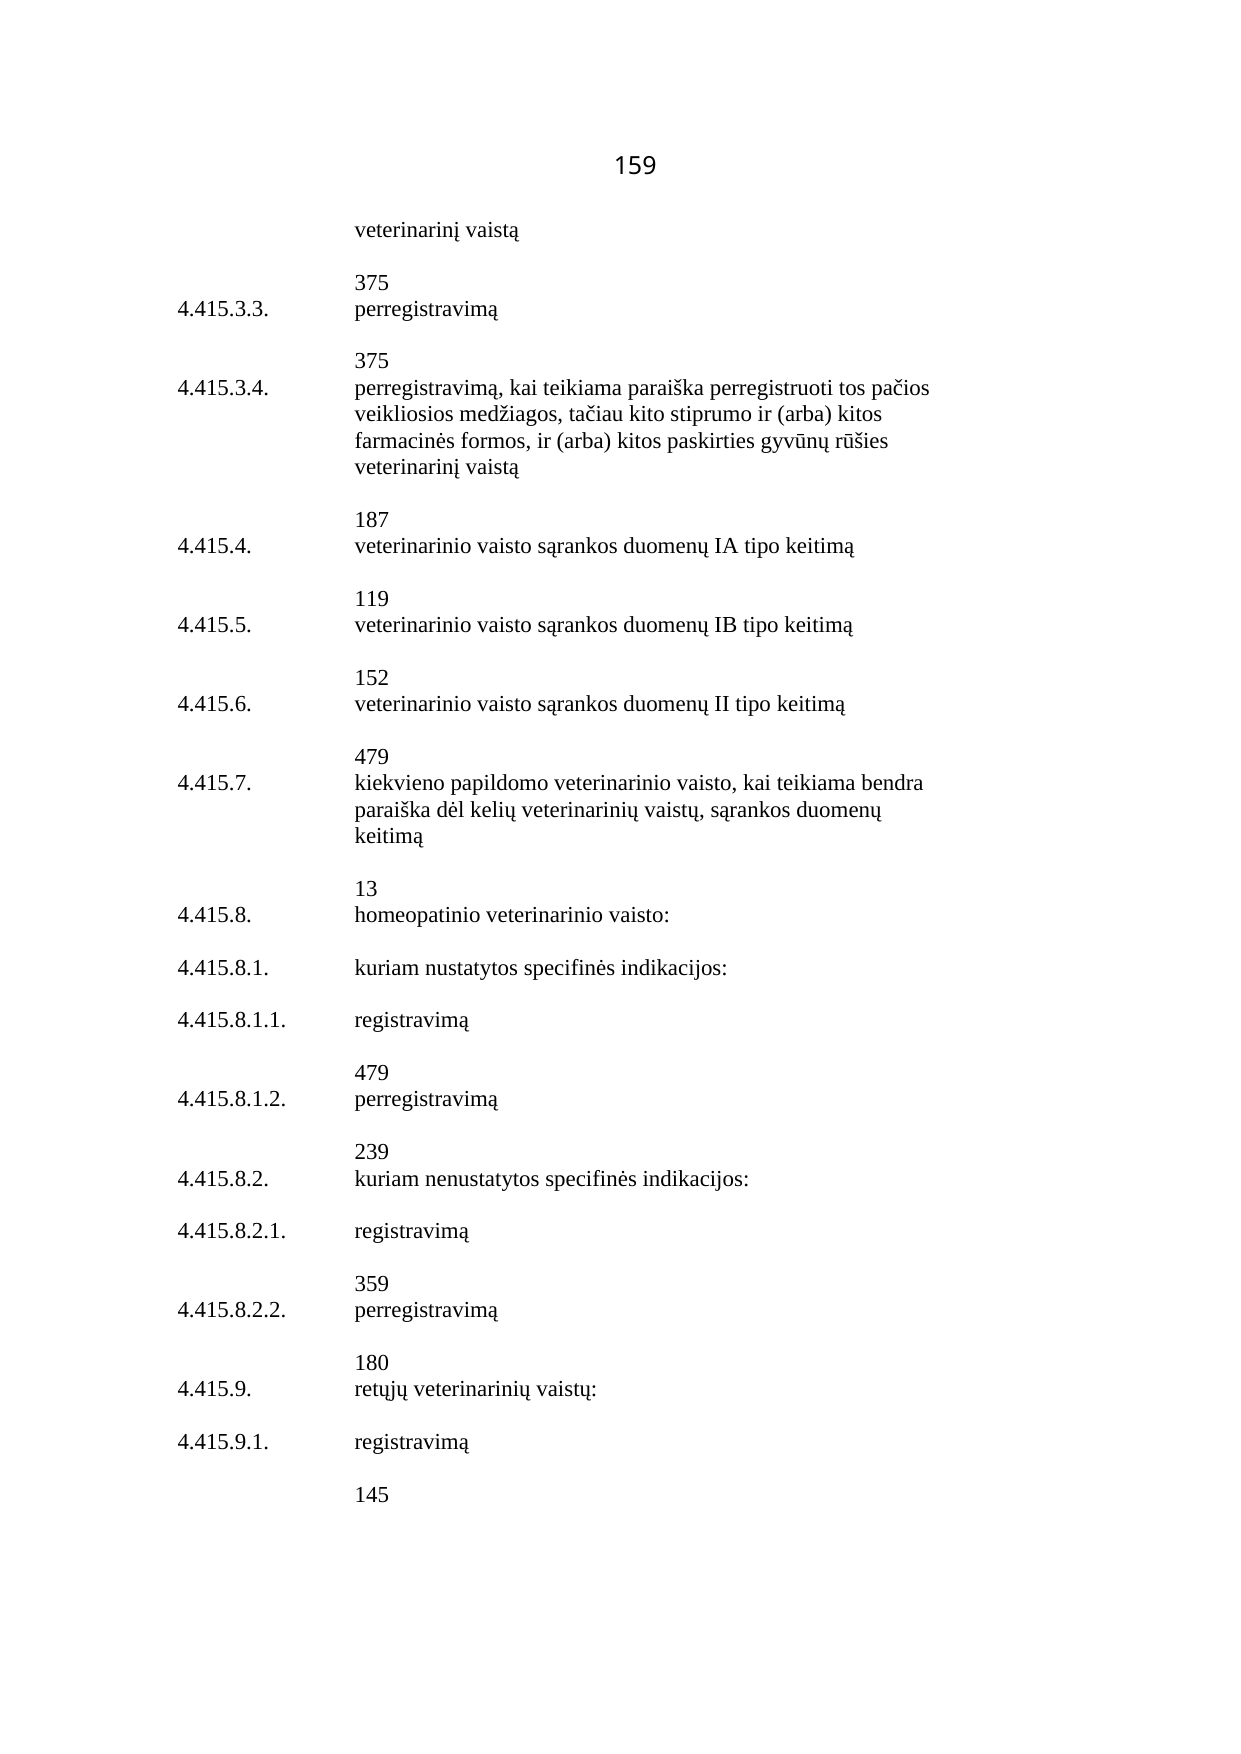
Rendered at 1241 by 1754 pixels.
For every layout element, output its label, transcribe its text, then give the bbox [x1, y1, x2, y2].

text veikliosios medžiagos, tačiau kito stiprumo ir (arba) kitos [354, 400, 945, 427]
text paraiška dėl kelių veterinarinių vaistų, sąrankos duomenų keitimą 13 [354, 796, 945, 901]
text 4.415.8.1.1. registravimą 479 [177, 1006, 945, 1086]
text veterinarinį vaistą 187 [354, 453, 945, 532]
text veterinarinį vaistą 375 [354, 216, 945, 295]
text 4.415.6. veterinarinio vaisto sąrankos duomenų II tipo keitimą 479 [177, 690, 945, 769]
text 4.415.8.2.2. perregistravimą 180 [177, 1296, 945, 1375]
text 4.415.8. homeopatinio veterinarinio vaisto: [177, 901, 945, 954]
text 4.415.8.1. kuriam nustatytos specifinės indikacijos: [177, 954, 945, 1006]
text 4.415.3.4. perregistravimą, kai teikiama paraiška perregistruoti tos pačios [177, 374, 945, 400]
text 4.415.7. kiekvieno papildomo veterinarinio vaisto, kai teikiama bendra [177, 769, 945, 796]
text 4.415.8.2. kuriam nenustatytos specifinės indikacijos: [177, 1164, 945, 1217]
text farmacinės formos, ir (arba) kitos paskirties gyvūnų rūšies [354, 427, 945, 453]
text 4.415.4. veterinarinio vaisto sąrankos duomenų IA tipo keitimą 119 [177, 532, 945, 611]
text 4.415.8.2.1. registravimą 359 [177, 1217, 945, 1296]
text 4.415.8.1.2. perregistravimą 239 [177, 1086, 945, 1164]
text 4.415.9.1. registravimą 145 [177, 1428, 945, 1507]
text 4.415.5. veterinarinio vaisto sąrankos duomenų IB tipo keitimą 152 [177, 611, 945, 690]
text 4.415.3.3. perregistravimą 375 [177, 295, 945, 374]
text 4.415.9. retųjų veterinarinių vaistų: [177, 1375, 945, 1428]
